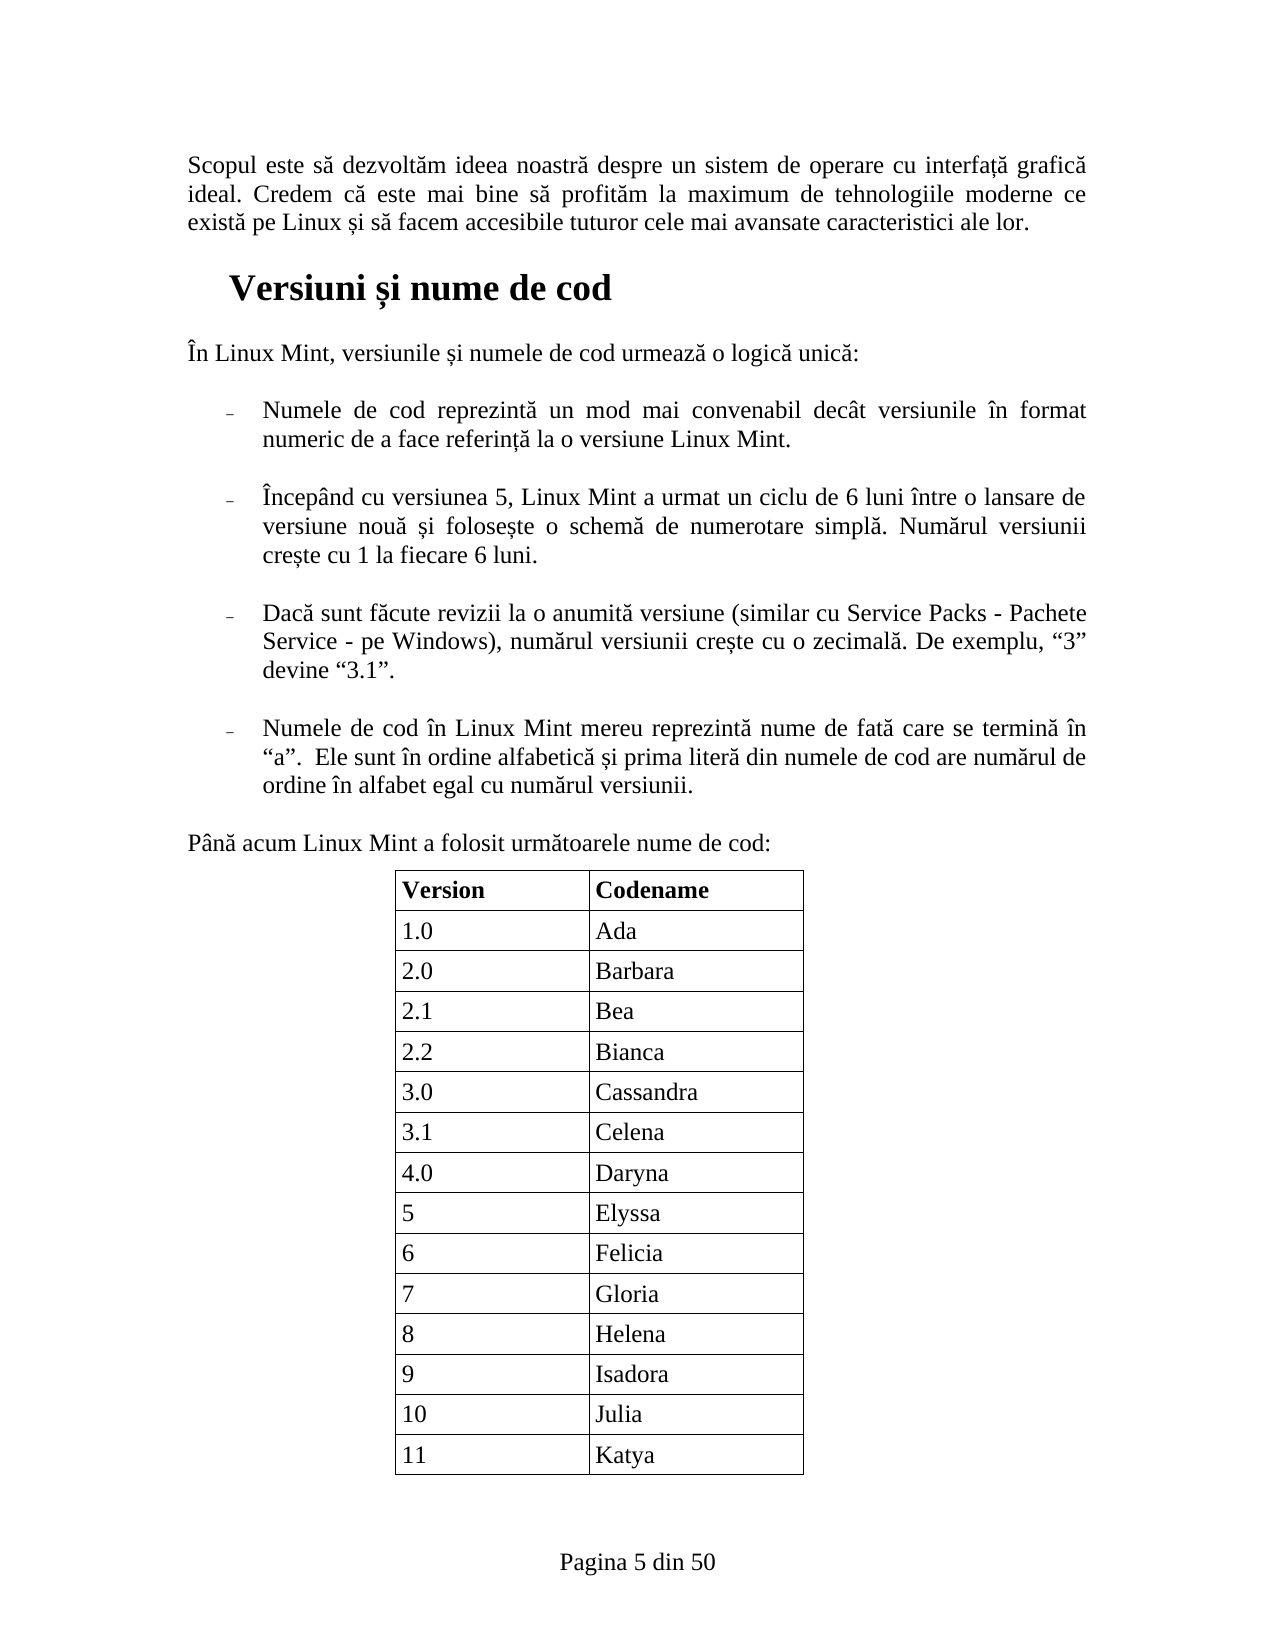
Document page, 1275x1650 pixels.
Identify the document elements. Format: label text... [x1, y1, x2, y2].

table_cell 2.1 [396, 992, 589, 1031]
text În Linux Mint, versiunile și numele de cod urmează o logică unică: [187, 338, 1087, 366]
table_cell 1.0 [396, 911, 589, 950]
table_cell 7 [396, 1274, 589, 1313]
table_cell Helena [590, 1314, 803, 1353]
table_cell 2.2 [396, 1032, 589, 1071]
table_header Codename [590, 871, 803, 910]
table_cell Daryna [590, 1153, 803, 1192]
text Scopul este să dezvoltăm ideea noastră despre un sistem de operare cu interfață grafică ideal. Credem că este mai bine să profităm la maximum de tehnologiile moderne ce există pe Linux și să facem accesibile tuturor cele mai avansate caracteristici ale lor. [187, 150, 1087, 236]
table_cell Cassandra [590, 1072, 803, 1112]
table_cell Julia [590, 1395, 803, 1434]
table_cell Bea [590, 992, 803, 1031]
table_cell 3.1 [396, 1113, 589, 1152]
list Numele de cod reprezintă un mod mai convenabil decât versiunile în format numeric de a face referință la o versiune Linux Mint. [225, 396, 1087, 453]
table_cell Barbara [590, 951, 803, 991]
list Numele de cod în Linux Mint mereu reprezintă nume de fată care se termină în “a”. Ele sunt în ordine alfabetică și prima literă din numele de cod are numărul de ordine în alfabet egal cu numărul versiunii. [225, 713, 1087, 799]
table_cell Bianca [590, 1032, 803, 1071]
list Începând cu versiunea 5, Linux Mint a urmat un ciclu de 6 luni între o lansare de versiune nouă și folosește o schemă de numerotare simplă. Numărul versiunii crește cu 1 la fiecare 6 luni. [225, 482, 1087, 568]
table_cell Elyssa [590, 1193, 803, 1232]
table_cell Felicia [590, 1234, 803, 1273]
table_cell Celena [590, 1113, 803, 1152]
table_cell 4.0 [396, 1153, 589, 1192]
table_cell 10 [396, 1395, 589, 1434]
table_cell 11 [396, 1435, 589, 1474]
table_cell 9 [396, 1355, 589, 1394]
table_cell 6 [396, 1234, 589, 1273]
table_cell 2.0 [396, 951, 589, 991]
table_cell Ada [590, 911, 803, 950]
table_cell 5 [396, 1193, 589, 1232]
list Dacă sunt făcute revizii la o anumită versiune (similar cu Service Packs - Pachete Service - pe Windows), numărul versiunii crește cu o zecimală. De exemplu, “3” devine “3.1”. [225, 598, 1087, 684]
table_cell 8 [396, 1314, 589, 1353]
table_header Version [396, 871, 589, 910]
table_cell Katya [590, 1435, 803, 1474]
table_cell Isadora [590, 1355, 803, 1394]
table_cell Gloria [590, 1274, 803, 1313]
text Până acum Linux Mint a folosit următoarele nume de cod: [187, 828, 1087, 857]
table_cell 3.0 [396, 1072, 589, 1112]
subtitle Versiuni și nume de cod [187, 265, 1087, 308]
